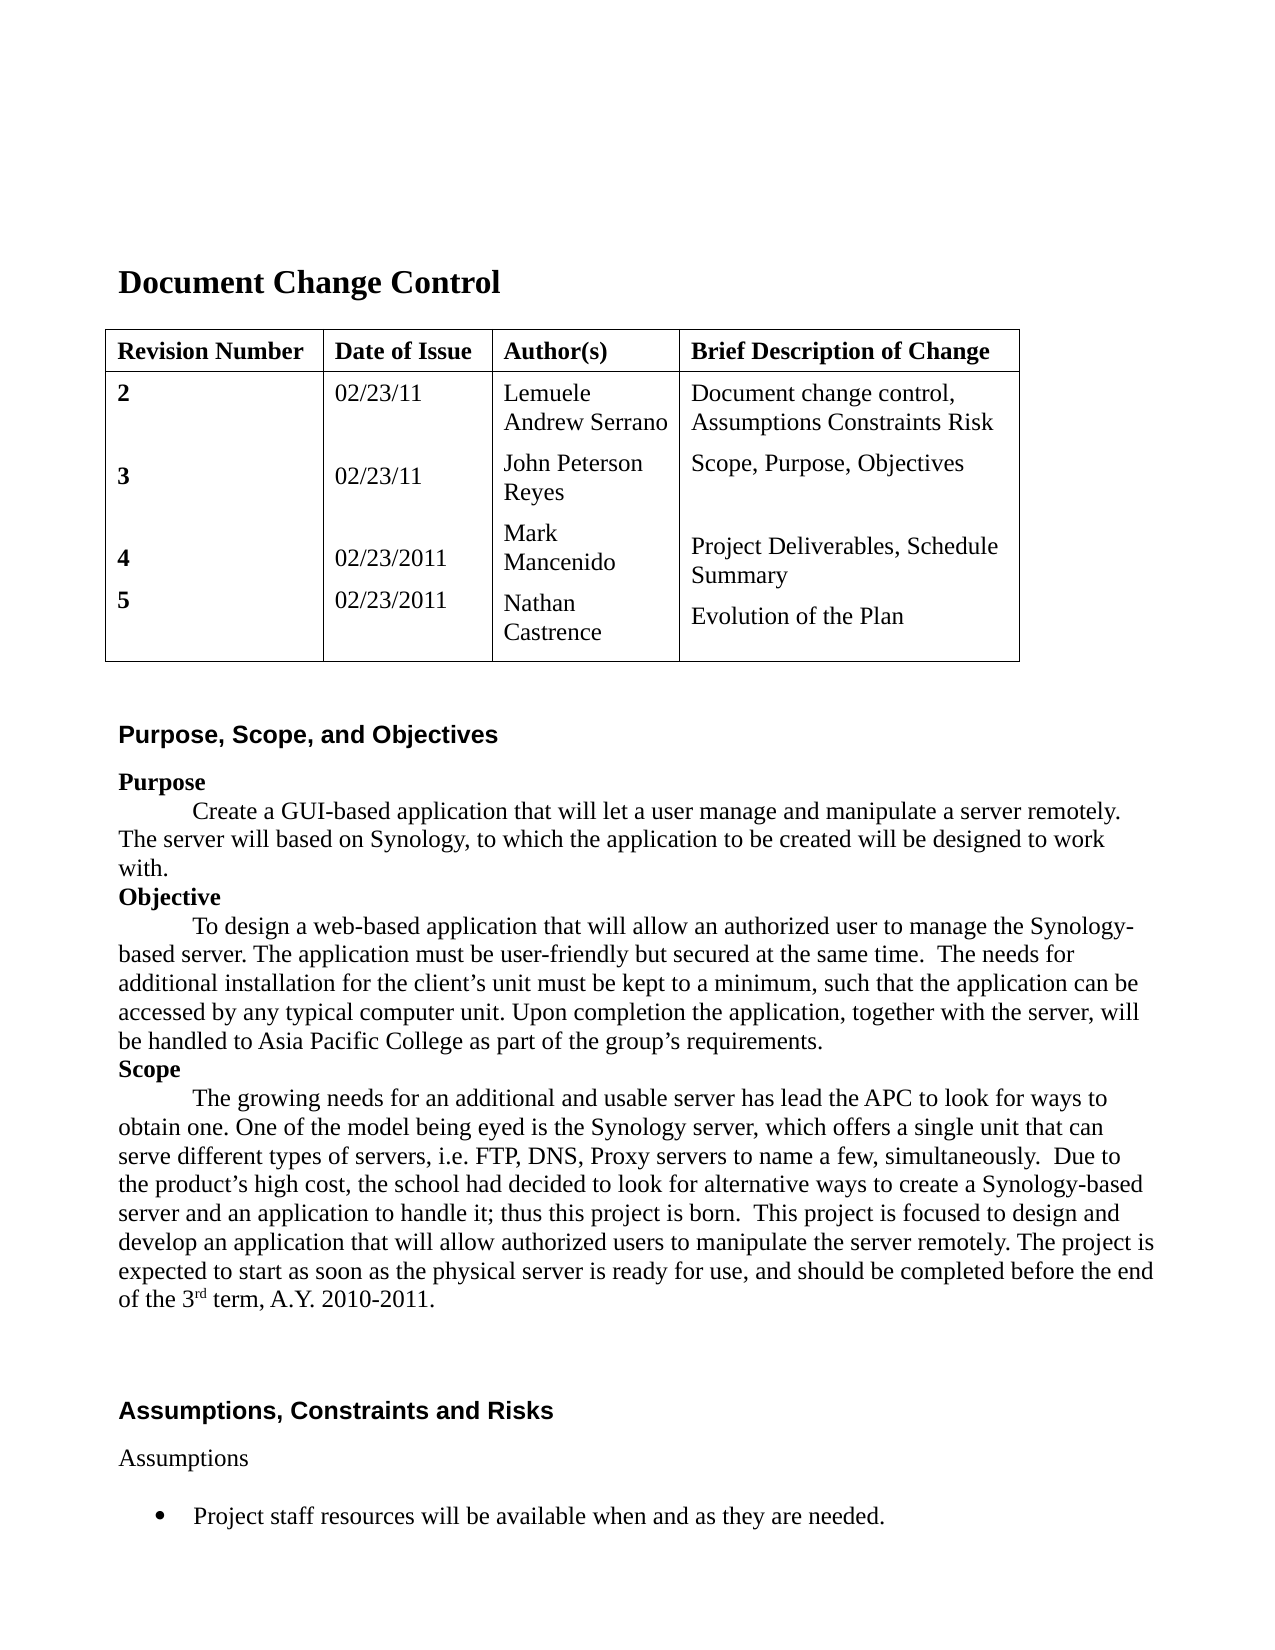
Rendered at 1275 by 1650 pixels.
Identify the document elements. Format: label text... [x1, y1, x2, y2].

table_cell Lemuele Andrew Serrano John Peterson Reyes Mark Mancenido Nathan Castrence [493, 372, 679, 661]
text To design a web-based application that will allow an authorized user to manage the Synology-based server. The application must be user-friendly but secured at the same time. The needs for additional installation for the client’s unit must be kept to a minimum, such that the application can be accessed by any typical computer unit. Upon completion the application, together with the server, will be handled to Asia Pacific College as part of the group’s requirements. [118, 911, 1157, 1054]
table_cell 2 3 4 5 [106, 372, 323, 661]
table_header Revision Number [106, 330, 323, 371]
table_header Brief Description of Change [680, 330, 1019, 371]
table_header Date of Issue [324, 330, 492, 371]
table_header Author(s) [493, 330, 679, 371]
text Purpose, Scope, and Objectives [118, 719, 1157, 748]
text Assumptions, Constraints and Risks [118, 1396, 1157, 1424]
list Project staff resources will be available when and as they are needed. [156, 1501, 1157, 1529]
text Document Change Control [118, 262, 1157, 300]
text Create a GUI-based application that will let a user manage and manipulate a server remotely. The server will based on Synology, to which the application to be created will be designed to work with. [118, 796, 1157, 882]
text The growing needs for an additional and usable server has lead the APC to look for ways to obtain one. One of the model being eyed is the Synology server, which offers a single unit that can serve different types of servers, i.e. FTP, DNS, Proxy servers to name a few, simultaneously. Due to the product’s high cost, the school had decided to look for alternative ways to create a Synology-based server and an application to handle it; thus this project is born. This project is focused to design and develop an application that will allow authorized users to manipulate the server remotely. The project is expected to start as soon as the physical server is ready for use, and should be completed before the end of the 3rd term, A.Y. 2010-2011. [118, 1083, 1157, 1313]
text Scope [118, 1054, 1157, 1083]
text Objective [118, 882, 1157, 911]
text Purpose [118, 767, 1157, 796]
table_cell 02/23/11 02/23/11 02/23/2011 02/23/2011 [324, 372, 492, 661]
text Assumptions [118, 1443, 1157, 1472]
table_cell Document change control, Assumptions Constraints Risk Scope, Purpose, Objectives Project Deliverables, Schedule Summary Evolution of the Plan [680, 372, 1019, 661]
